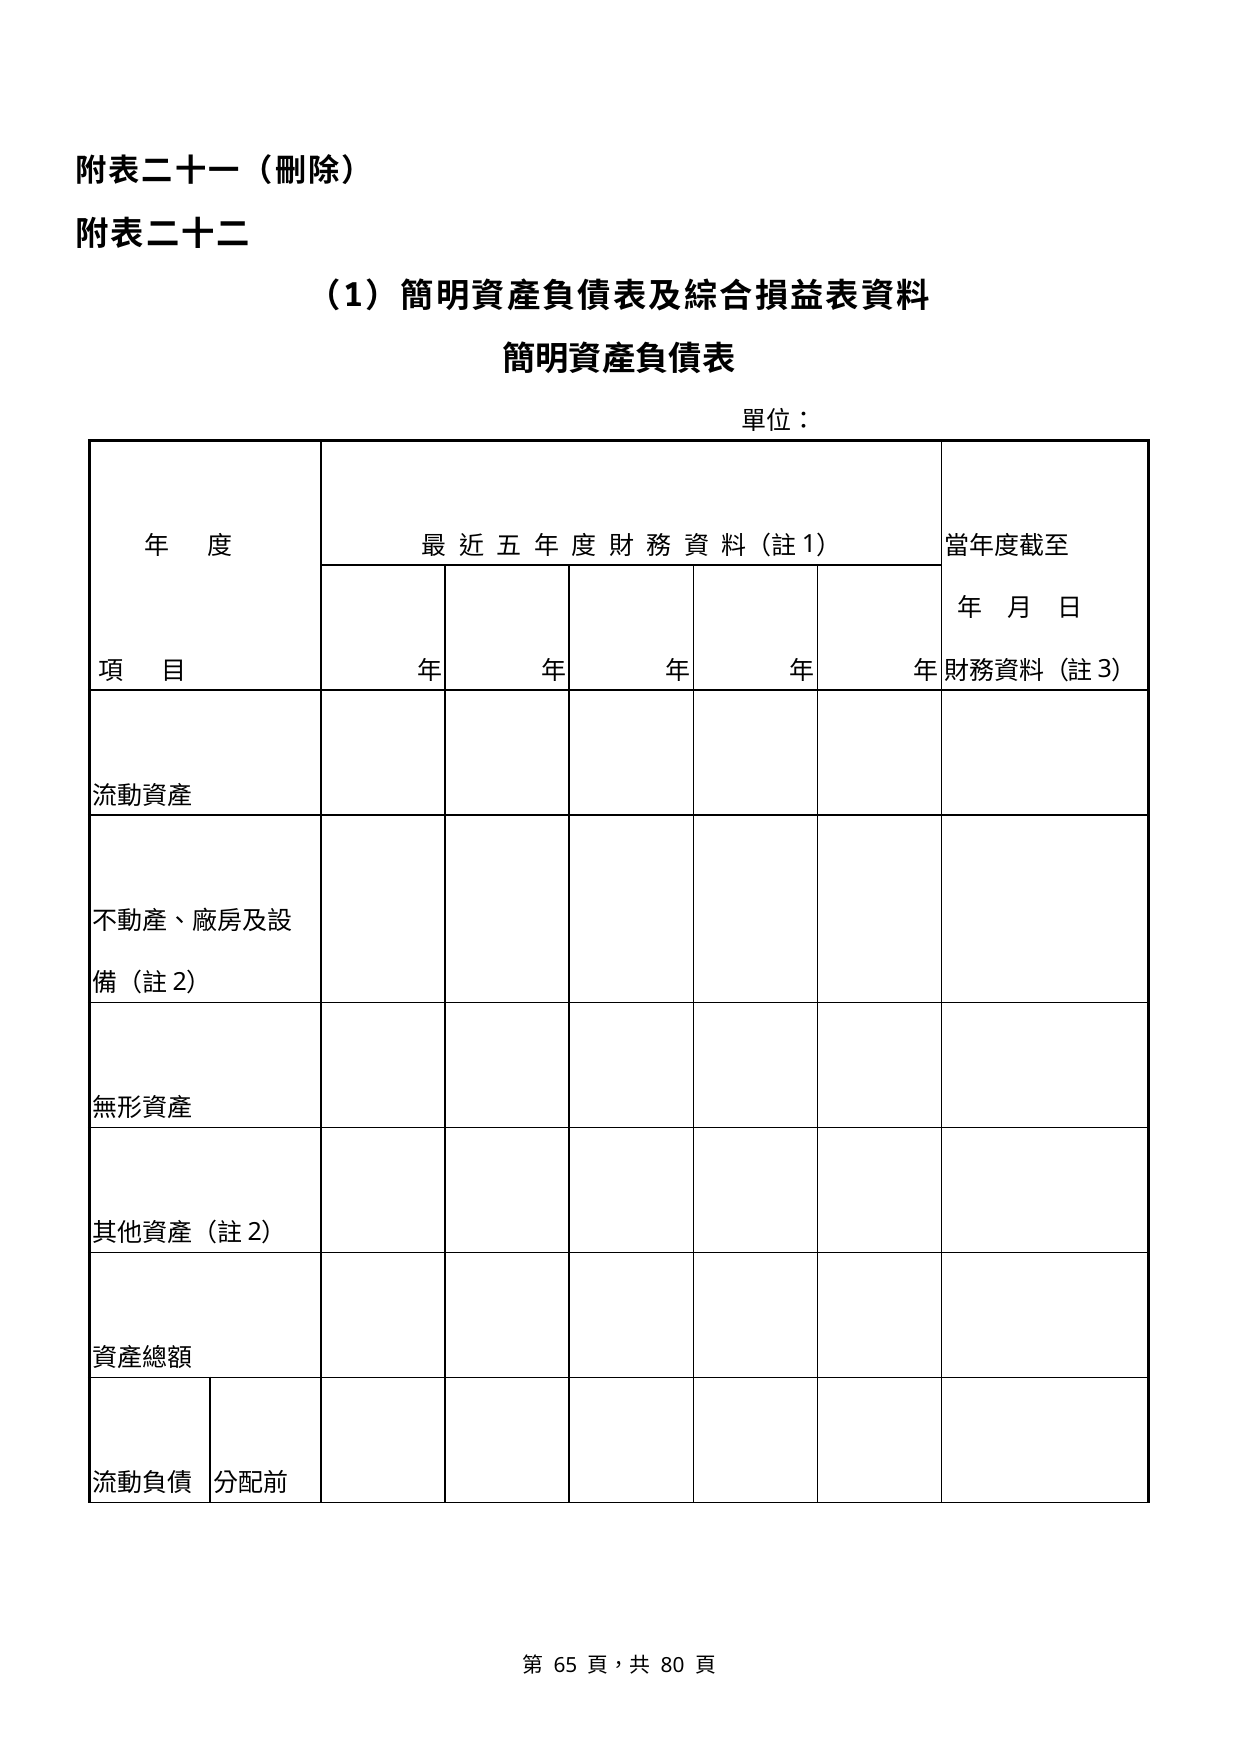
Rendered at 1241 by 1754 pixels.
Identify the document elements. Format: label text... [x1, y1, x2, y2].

table_cell [570, 1003, 693, 1127]
table_cell [322, 1003, 444, 1127]
table_cell [942, 691, 1147, 814]
table_cell [694, 816, 817, 1002]
table_cell [322, 816, 444, 1002]
table_cell [446, 1253, 568, 1377]
table_cell [942, 1378, 1147, 1502]
table_cell 無形資產 [91, 1003, 320, 1127]
table_cell [322, 1128, 444, 1252]
table_cell [818, 691, 941, 814]
table_cell [942, 1253, 1147, 1377]
table_cell 流動資產 [91, 691, 320, 814]
table_cell [570, 691, 693, 814]
table_cell [446, 1003, 568, 1127]
table_cell [322, 1253, 444, 1377]
text 附表二十一（刪除） [75, 127, 1162, 189]
table_cell 分配前 [211, 1378, 320, 1502]
table_cell [818, 1378, 941, 1502]
table_cell 年 [570, 566, 693, 689]
table_cell [818, 816, 941, 1002]
table_cell 年 [446, 566, 568, 689]
table_cell [446, 816, 568, 1002]
table_cell 資產總額 [91, 1253, 320, 1377]
table_cell [322, 691, 444, 814]
table_cell 流動負債 [91, 1378, 209, 1502]
table_cell [818, 1253, 941, 1377]
table_cell [570, 816, 693, 1002]
table_cell [694, 691, 817, 814]
table_cell [446, 1128, 568, 1252]
table_cell [446, 691, 568, 814]
table_cell [694, 1003, 817, 1127]
table_cell [942, 816, 1147, 1002]
table_cell [818, 1003, 941, 1127]
table_cell [694, 1378, 817, 1502]
table_header 最 近 五 年 度 財 務 資 料（註1） [322, 442, 941, 564]
text 簡明資產負債表 [75, 314, 1162, 377]
table_cell 年 [818, 566, 941, 689]
table_cell 年 [694, 566, 817, 689]
table_cell 其他資產（註2） [91, 1128, 320, 1252]
table_header 當年度截至 年 月 日 財務資料（註3） [942, 442, 1147, 689]
table_cell [446, 1378, 568, 1502]
table_cell [942, 1003, 1147, 1127]
table_header 年 度 項 目 [91, 442, 320, 689]
text （1）簡明資產負債表及綜合損益表資料 [75, 252, 1162, 314]
text 單位： [75, 377, 1028, 439]
text 附表二十二 [75, 189, 1162, 252]
table_cell [570, 1128, 693, 1252]
table_cell [694, 1253, 817, 1377]
table_cell [322, 1378, 444, 1502]
table_cell 不動產、廠房及設備（註2） [91, 816, 320, 1002]
table_cell 年 [322, 566, 444, 689]
table_cell [570, 1378, 693, 1502]
table_cell [942, 1128, 1147, 1252]
table_cell [818, 1128, 941, 1252]
table_cell [694, 1128, 817, 1252]
table_cell [570, 1253, 693, 1377]
